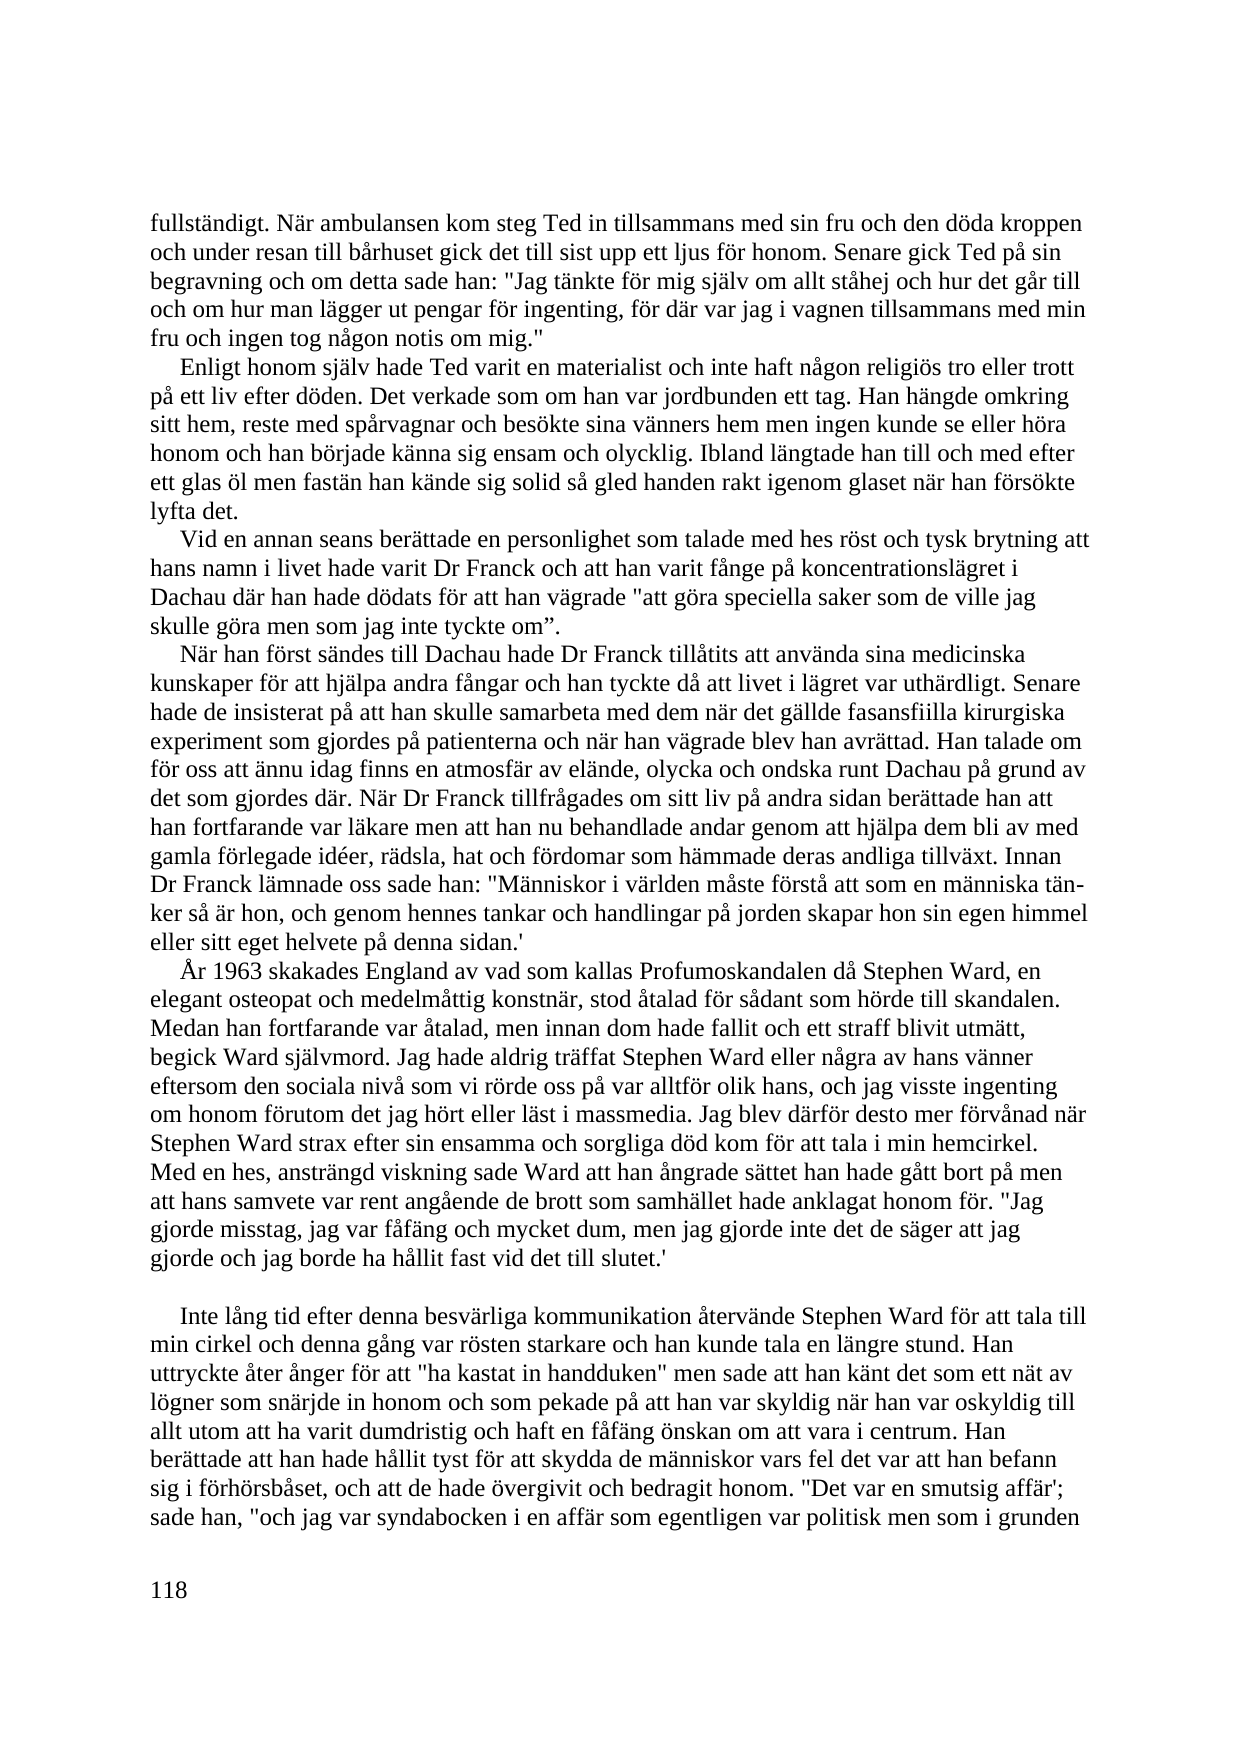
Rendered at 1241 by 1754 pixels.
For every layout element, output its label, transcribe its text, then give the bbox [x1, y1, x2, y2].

text Inte lång tid efter denna besvärliga kommunikation återvände Stephen Ward för att tala till min cirkel och denna gång var rösten starkare och han kunde tala en längre stund. Han uttryckte åter ånger för att "ha kastat in handduken" men sade att han känt det som ett nät av lögner som snärjde in honom och som pekade på att han var skyldig när han var oskyldig till allt utom att ha varit dumdristig och haft en fåfäng önskan om att vara i centrum. Han berättade att han hade hållit tyst för att skydda de människor vars fel det var att han befann sig i förhörsbåset, och att de hade över­givit och bedragit honom. "Det var en smutsig affär'; sade han, "och jag var syndabocken i en affär som egentligen var politisk men som i grunden [150, 1301, 1090, 1531]
text När han först sändes till Dachau hade Dr Franck tillåtits att använda sina medicinska kunskaper för att hjälpa andra fångar och han tyckte då att livet i lägret var uthärdligt. Senare hade de insisterat på att han skulle samarbeta med dem när det gällde fa­sansfiilla kirurgiska experiment som gjordes på patienterna och när han vägrade blev han avrättad. Han talade om för oss att ännu idag finns en atmosfär av elände, olycka och ondska runt Dachau på grund av det som gjordes där. När Dr Franck tillfrågades om sitt liv på andra sidan berättade han att han fortfarande var läkare men att han nu behandlade andar genom att hjälpa dem bli av med gamla förlegade idéer, rädsla, hat och fördomar som häm­made deras andliga tillväxt. Innan Dr Franck lämnade oss sade han: "Människor i världen måste förstå att som en människa tän­ker så är hon, och genom hennes tankar och handlingar på jor­den skapar hon sin egen himmel eller sitt eget helvete på denna sidan.' [150, 639, 1090, 956]
text fullständigt. När am­bulansen kom steg Ted in tillsammans med sin fru och den döda kroppen och under resan till bårhuset gick det till sist upp ett ljus för honom. Senare gick Ted på sin begravning och om detta sade han: "Jag tänkte för mig själv om allt ståhej och hur det går till och om hur man lägger ut pengar för ingenting, för där var jag i vagnen tillsammans med min fru och ingen tog någon notis om mig." [150, 208, 1090, 352]
text Enligt honom själv hade Ted varit en materialist och inte haft någon religiös tro eller trott på ett liv efter döden. Det verkade som om han var jordbunden ett tag. Han hängde omkring sitt hem, reste med spårvagnar och besökte sina vänners hem men ingen kunde se eller höra honom och han började känna sig ensam och olycklig. Ibland längtade han till och med efter ett glas öl men fastän han kände sig solid så gled handen rakt igenom glaset när han försökte lyfta det. [150, 352, 1090, 524]
text Vid en annan seans berättade en personlighet som talade med hes röst och tysk brytning att hans namn i livet hade varit Dr Franck och att han varit fånge på koncentrationslägret i Dachau där han hade dödats för att han vägrade "att göra speciella saker som de ville jag skulle göra men som jag inte tyckte om”. [150, 524, 1090, 639]
text År 1963 skakades England av vad som kallas Profumoskan­dalen då Stephen Ward, en elegant osteopat och medelmåttig konstnär, stod åtalad för sådant som hörde till skandalen. Medan han fortfarande var åtalad, men innan dom hade fallit och ett straff blivit utmätt, begick Ward självmord. Jag hade aldrig träf­fat Stephen Ward eller några av hans vänner eftersom den sociala nivå som vi rörde oss på var alltför olik hans, och jag visste ingen­ting om honom förutom det jag hört eller läst i massmedia. Jag blev därför desto mer förvånad när Stephen Ward strax efter sin ensamma och sorgliga död kom för att tala i min hemcirkel. Med en hes, ansträngd viskning sade Ward att han ångrade sättet han hade gått bort på men att hans samvete var rent angående de brott som samhället hade anklagat honom för. "Jag gjorde misstag, jag var fåfäng och mycket dum, men jag gjorde inte det de säger att jag gjorde och jag borde ha hållit fast vid det till slutet.' [150, 956, 1090, 1272]
